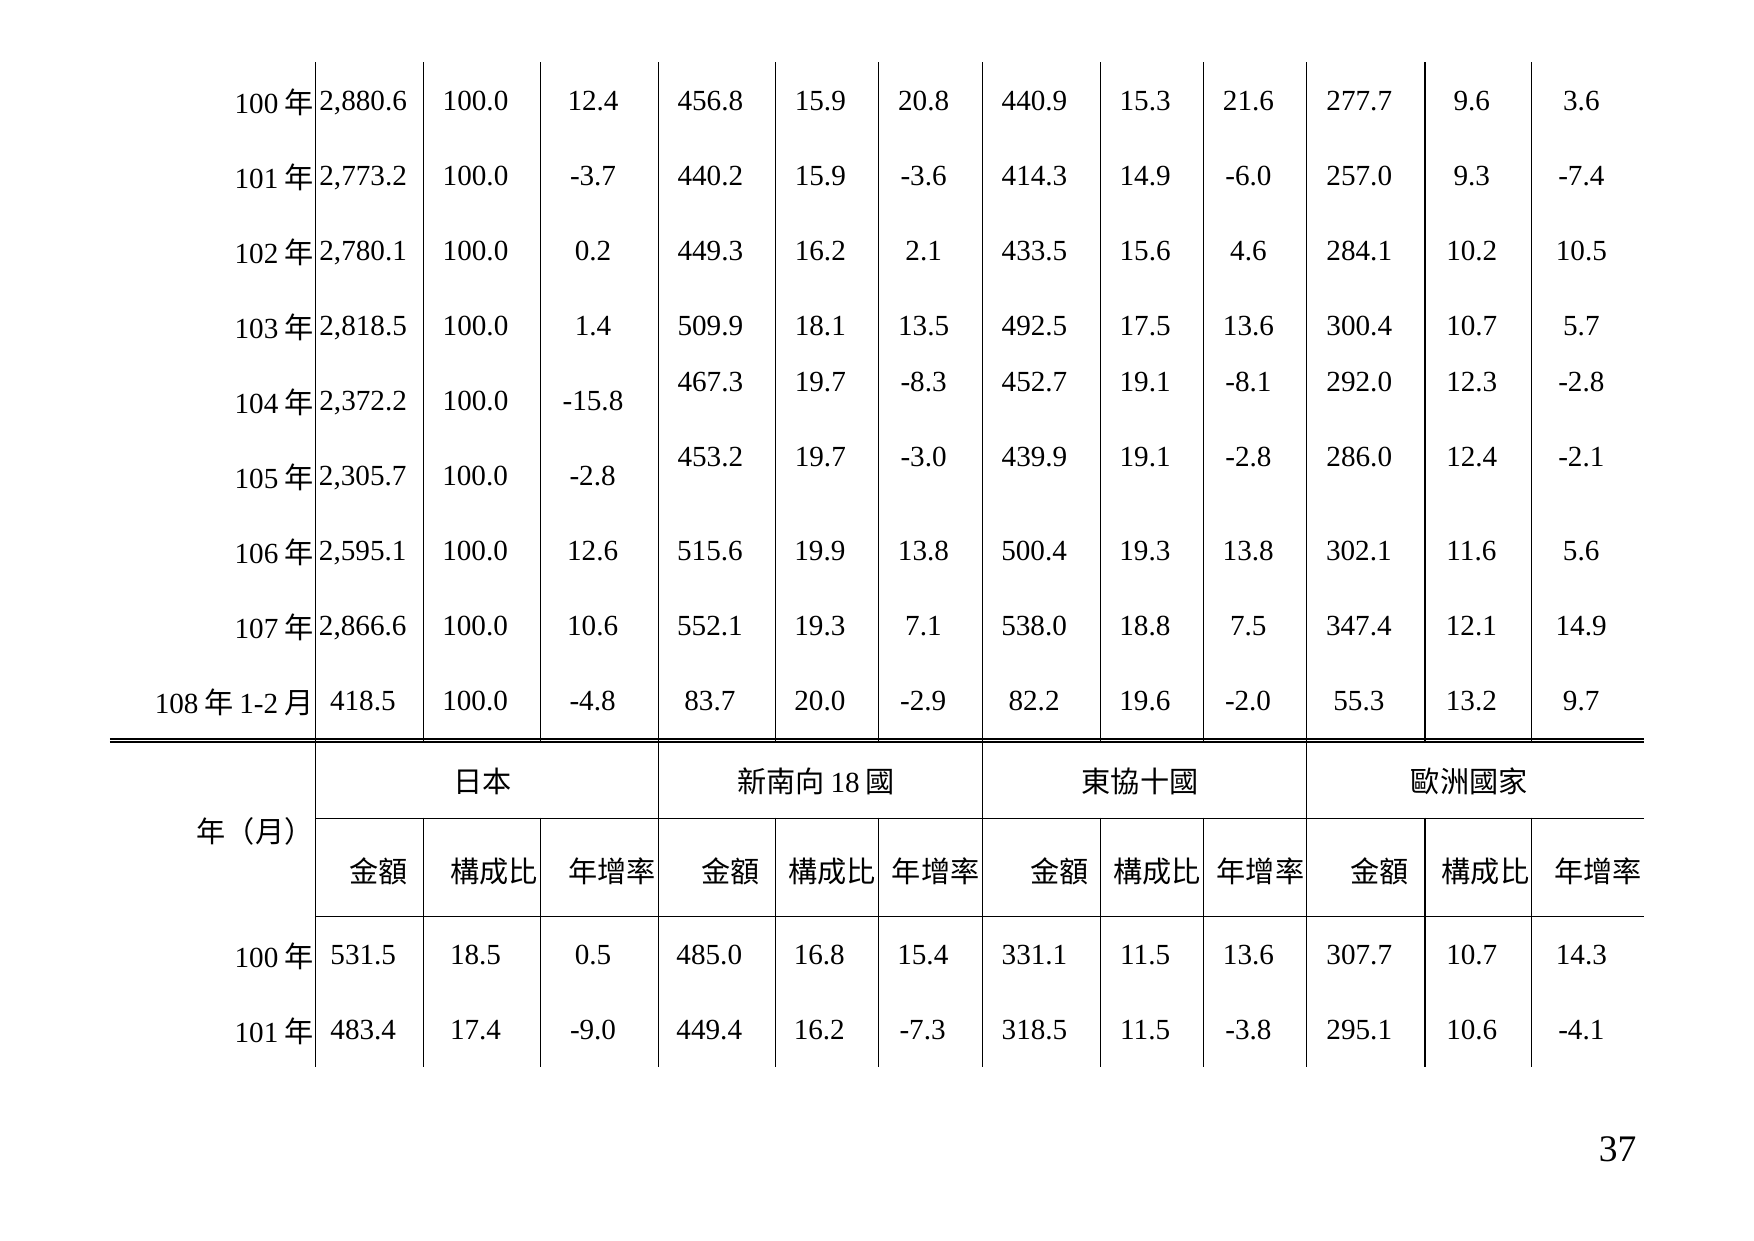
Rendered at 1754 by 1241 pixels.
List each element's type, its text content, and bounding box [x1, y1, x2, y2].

table_cell 11.5 [1101, 917, 1203, 992]
table_cell 11.5 [1101, 992, 1203, 1067]
table_cell 21.6 [1204, 62, 1306, 138]
table_cell 449.3 [659, 213, 775, 288]
table_cell 347.4 [1307, 588, 1424, 663]
table_cell 538.0 [983, 588, 1100, 663]
table_cell 金額 [659, 819, 775, 916]
table_cell 年增率 [1532, 819, 1644, 916]
table_cell 19.9 [776, 513, 878, 588]
table_cell 19.3 [1101, 513, 1203, 588]
table_cell 7.5 [1204, 588, 1306, 663]
table_cell 15.9 [776, 138, 878, 213]
table_cell 12.4 [1426, 438, 1531, 513]
table_cell 13.6 [1204, 288, 1306, 363]
table_cell 19.1 [1101, 438, 1203, 513]
table_cell 102年 [110, 213, 315, 288]
table_cell 414.3 [983, 138, 1100, 213]
table_cell 286.0 [1307, 438, 1424, 513]
table_cell 108年1-2月 [110, 663, 315, 738]
table_cell 5.7 [1532, 288, 1644, 363]
table_cell 20.8 [879, 62, 982, 138]
table_cell 17.5 [1101, 288, 1203, 363]
table_cell 318.5 [983, 992, 1100, 1067]
table_cell 105年 [110, 438, 315, 513]
table_cell -9.0 [541, 992, 658, 1067]
table_cell 12.3 [1426, 363, 1531, 438]
table_cell 年增率 [1204, 819, 1306, 916]
table_cell -2.8 [1204, 438, 1306, 513]
table_cell 2,372.2 [316, 363, 423, 438]
table_cell 13.6 [1204, 917, 1306, 992]
table_cell -3.6 [879, 138, 982, 213]
table_cell 10.6 [1426, 992, 1531, 1067]
table_cell 構成比 [424, 819, 540, 916]
table_cell 16.2 [776, 213, 878, 288]
table_cell 5.6 [1532, 513, 1644, 588]
table_cell 14.9 [1532, 588, 1644, 663]
table_cell 302.1 [1307, 513, 1424, 588]
table_cell 2,780.1 [316, 213, 423, 288]
table_cell 2,818.5 [316, 288, 423, 363]
table_cell 18.5 [424, 917, 540, 992]
table_cell 年增率 [879, 819, 982, 916]
table_cell 104年 [110, 363, 315, 438]
table_cell 100.0 [424, 62, 540, 138]
table_cell -8.3 [879, 363, 982, 438]
table_cell 15.6 [1101, 213, 1203, 288]
table_cell 101年 [110, 138, 315, 213]
table_cell 10.5 [1532, 213, 1644, 288]
table_cell 日本 [316, 743, 658, 818]
table_cell 331.1 [983, 917, 1100, 992]
table_cell 15.4 [879, 917, 982, 992]
table_cell 82.2 [983, 663, 1100, 738]
table_cell 9.6 [1426, 62, 1531, 138]
table_cell -3.0 [879, 438, 982, 513]
table_cell 構成比 [776, 819, 878, 916]
table_cell 12.6 [541, 513, 658, 588]
table_cell 歐洲國家 [1307, 743, 1644, 818]
table_cell 14.9 [1101, 138, 1203, 213]
table_cell 307.7 [1307, 917, 1424, 992]
table_cell 構成比 [1426, 819, 1531, 916]
table_cell 2.1 [879, 213, 982, 288]
table_cell 19.7 [776, 363, 878, 438]
table_cell 418.5 [316, 663, 423, 738]
table_cell 9.3 [1426, 138, 1531, 213]
table_cell -6.0 [1204, 138, 1306, 213]
table_cell 284.1 [1307, 213, 1424, 288]
table_cell 300.4 [1307, 288, 1424, 363]
table_cell 100.0 [424, 438, 540, 513]
table_cell 2,773.2 [316, 138, 423, 213]
table_cell 19.6 [1101, 663, 1203, 738]
table_cell -2.1 [1532, 438, 1644, 513]
table_cell 456.8 [659, 62, 775, 138]
table_cell -15.8 [541, 363, 658, 438]
table_cell 2,866.6 [316, 588, 423, 663]
table_cell 13.2 [1426, 663, 1531, 738]
table_cell 15.9 [776, 62, 878, 138]
table_cell 100.0 [424, 288, 540, 363]
table_cell 構成比 [1101, 819, 1203, 916]
table_cell -2.9 [879, 663, 982, 738]
table_cell 金額 [1307, 819, 1424, 916]
table_cell 257.0 [1307, 138, 1424, 213]
table_cell 東協十國 [983, 743, 1306, 818]
table_cell 13.5 [879, 288, 982, 363]
table_cell 16.8 [776, 917, 878, 992]
table_cell 467.3 [659, 363, 775, 438]
table_cell -3.8 [1204, 992, 1306, 1067]
table_cell 55.3 [1307, 663, 1424, 738]
table_cell 10.7 [1426, 917, 1531, 992]
table_cell 12.4 [541, 62, 658, 138]
table_cell 492.5 [983, 288, 1100, 363]
table_cell 18.8 [1101, 588, 1203, 663]
table_cell 20.0 [776, 663, 878, 738]
table_cell 14.3 [1532, 917, 1644, 992]
table_cell 100年 [110, 916, 315, 992]
table_cell 439.9 [983, 438, 1100, 513]
table_cell 19.1 [1101, 363, 1203, 438]
table_cell 金額 [316, 819, 423, 916]
table_cell 13.8 [879, 513, 982, 588]
table_cell 0.5 [541, 917, 658, 992]
table_cell 11.6 [1426, 513, 1531, 588]
table_cell 449.4 [659, 992, 775, 1067]
table_cell 452.7 [983, 363, 1100, 438]
table_cell 292.0 [1307, 363, 1424, 438]
table_cell 年（月） [110, 743, 315, 916]
table_cell 17.4 [424, 992, 540, 1067]
table_cell 100.0 [424, 363, 540, 438]
table_cell -3.7 [541, 138, 658, 213]
table_cell 106年 [110, 513, 315, 588]
table_cell 0.2 [541, 213, 658, 288]
table_cell 453.2 [659, 438, 775, 513]
table_cell 515.6 [659, 513, 775, 588]
table_cell 新南向18國 [659, 743, 982, 818]
table_cell 4.6 [1204, 213, 1306, 288]
table_cell 19.3 [776, 588, 878, 663]
table_cell 100.0 [424, 663, 540, 738]
table_cell 483.4 [316, 992, 423, 1067]
table_cell 295.1 [1307, 992, 1424, 1067]
table_cell 1.4 [541, 288, 658, 363]
table_cell 103年 [110, 288, 315, 363]
table_cell 433.5 [983, 213, 1100, 288]
table_cell 100.0 [424, 138, 540, 213]
table_cell 485.0 [659, 917, 775, 992]
table_cell 107年 [110, 588, 315, 663]
table_cell 15.3 [1101, 62, 1203, 138]
table_cell 年增率 [541, 819, 658, 916]
table_cell 100.0 [424, 213, 540, 288]
table_cell 509.9 [659, 288, 775, 363]
table_cell 101年 [110, 992, 315, 1067]
table_cell 10.6 [541, 588, 658, 663]
table_cell 7.1 [879, 588, 982, 663]
table_cell 13.8 [1204, 513, 1306, 588]
table_cell 10.7 [1426, 288, 1531, 363]
table_cell 3.6 [1532, 62, 1644, 138]
table_cell -2.8 [541, 438, 658, 513]
table_cell 金額 [983, 819, 1100, 916]
table_cell 440.2 [659, 138, 775, 213]
table_cell 18.1 [776, 288, 878, 363]
table_cell -4.8 [541, 663, 658, 738]
table_cell 2,880.6 [316, 62, 423, 138]
table_cell 277.7 [1307, 62, 1424, 138]
table_cell -4.1 [1532, 992, 1644, 1067]
table_cell -7.4 [1532, 138, 1644, 213]
table_cell 531.5 [316, 917, 423, 992]
table_cell 19.7 [776, 438, 878, 513]
table_cell -7.3 [879, 992, 982, 1067]
table_cell -8.1 [1204, 363, 1306, 438]
table_cell 440.9 [983, 62, 1100, 138]
table_cell -2.8 [1532, 363, 1644, 438]
table_cell 12.1 [1426, 588, 1531, 663]
table_cell 100年 [110, 62, 315, 138]
table_cell 552.1 [659, 588, 775, 663]
table_cell 100.0 [424, 513, 540, 588]
table_cell 2,305.7 [316, 438, 423, 513]
table_cell 9.7 [1532, 663, 1644, 738]
table_cell -2.0 [1204, 663, 1306, 738]
table_cell 100.0 [424, 588, 540, 663]
table_cell 16.2 [776, 992, 878, 1067]
table_cell 2,595.1 [316, 513, 423, 588]
table_cell 500.4 [983, 513, 1100, 588]
table_cell 83.7 [659, 663, 775, 738]
table_cell 10.2 [1426, 213, 1531, 288]
